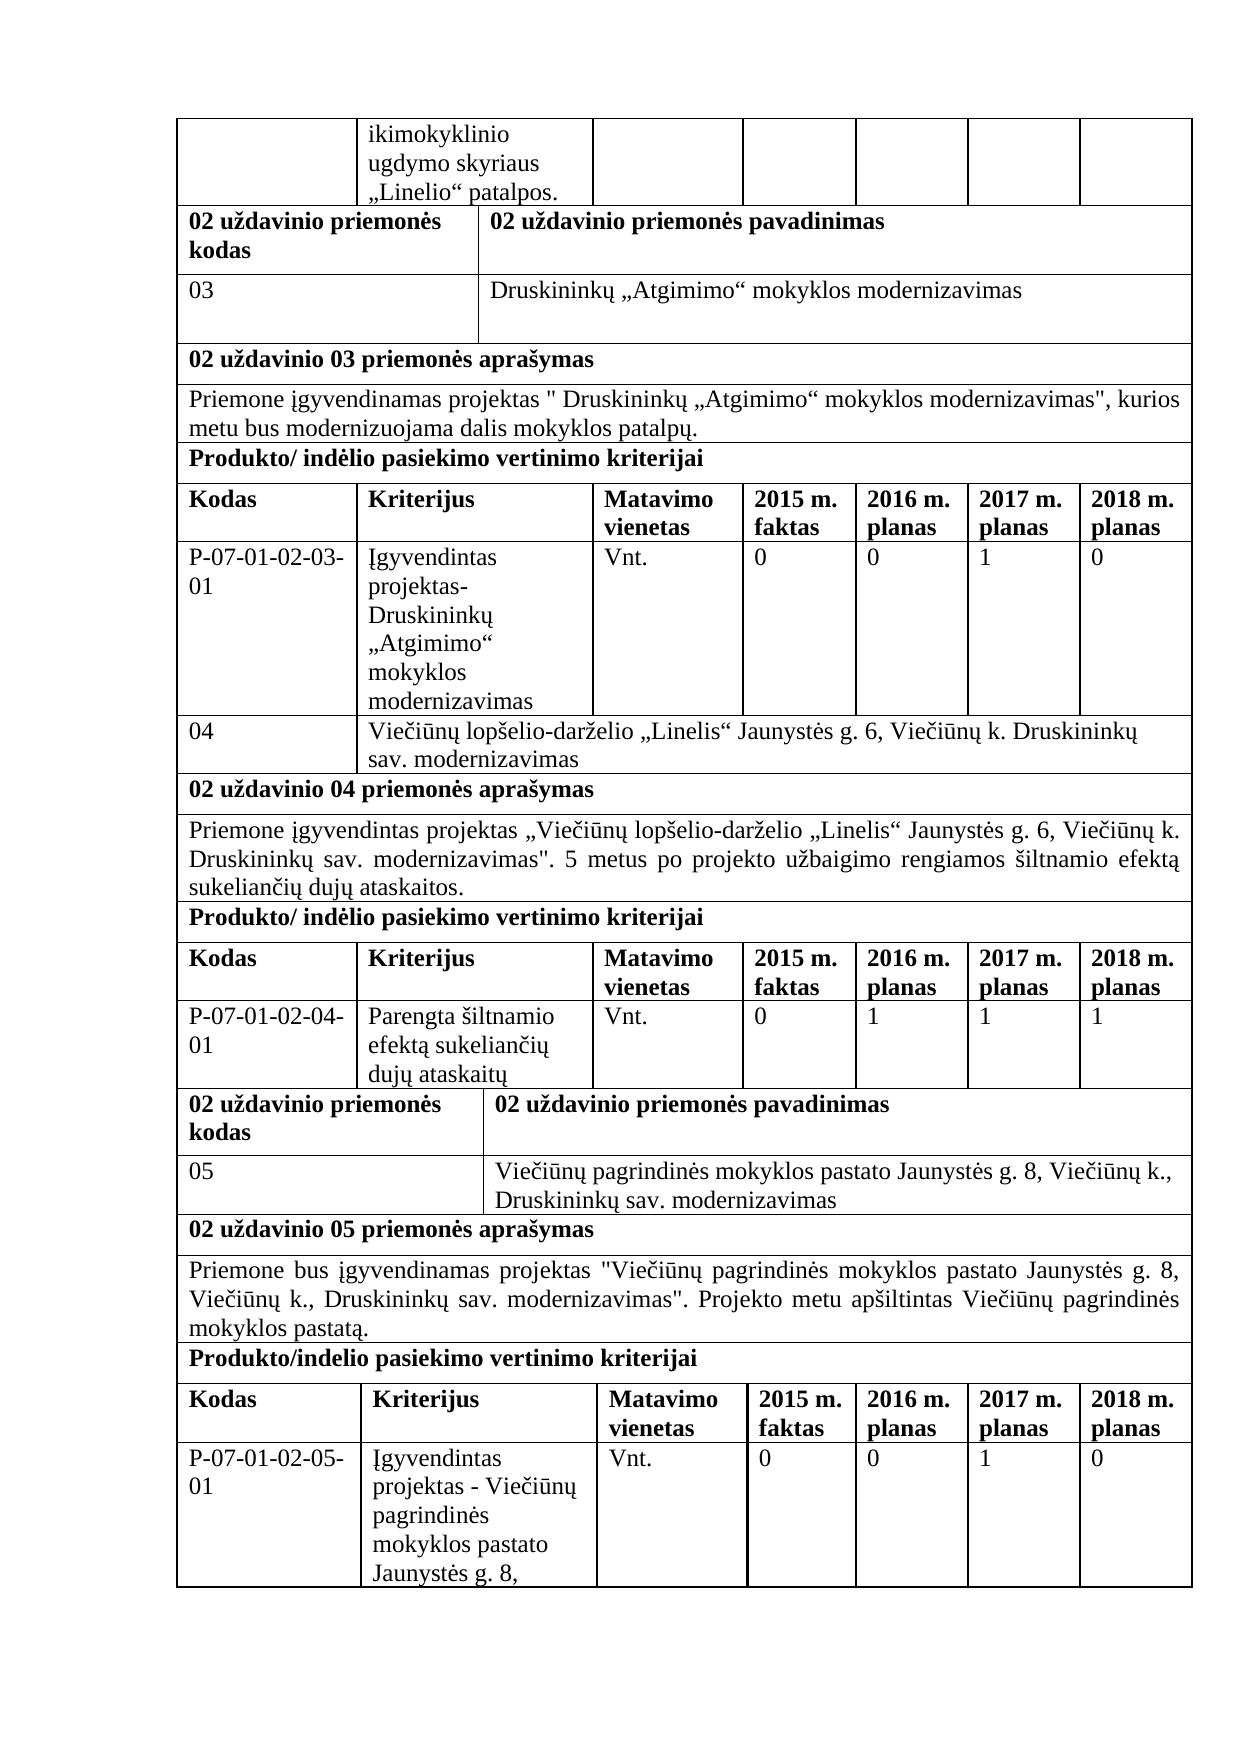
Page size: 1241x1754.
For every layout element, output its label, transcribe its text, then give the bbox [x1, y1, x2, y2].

table_cell 2016 m. planas [857, 1384, 967, 1442]
table_cell Matavimo vienetas [594, 943, 742, 1000]
table_cell 2018 m. planas [1081, 484, 1191, 541]
table_cell 2017 m. planas [969, 484, 1079, 541]
table_cell 1 [969, 1443, 1079, 1586]
table_cell Priemone įgyvendintas projektas „Viečiūnų lopšelio-darželio „Linelis“ Jaunystės g. 6, Viečiūnų k. Druskininkų sav. modernizavimas". 5 metus po projekto užbaigimo rengiamos šiltnamio efektą sukeliančių dujų ataskaitos. [178, 815, 1191, 901]
table_cell Parengta šiltnamio efektą sukeliančių dujų ataskaitų [358, 1001, 592, 1088]
table_cell 2018 m. planas [1081, 1384, 1191, 1442]
table_cell 02 uždavinio 03 priemonės aprašymas [178, 344, 1191, 383]
table_cell 2015 m. faktas [749, 1384, 855, 1442]
table_cell 03 [178, 275, 478, 343]
table_cell 05 [178, 1156, 483, 1213]
table_cell 0 [857, 542, 967, 715]
table_cell Kriterijus [358, 943, 592, 1000]
table_cell Vnt. [594, 542, 742, 715]
table_cell [594, 119, 742, 205]
table_cell [857, 119, 967, 205]
table_cell 0 [1081, 542, 1191, 715]
table_cell Vnt. [598, 1443, 746, 1586]
table_cell ikimokyklinio ugdymo skyriaus „Linelio“ patalpos. [358, 119, 592, 205]
table_cell 2017 m. planas [969, 943, 1079, 1000]
table_cell 02 uždavinio 05 priemonės aprašymas [178, 1215, 1191, 1254]
table_cell 1 [857, 1001, 967, 1088]
table_cell Produkto/indelio pasiekimo vertinimo kriterijai [178, 1343, 1191, 1383]
table_cell Vnt. [594, 1001, 742, 1088]
table_cell P-07-01-02-05-01 [178, 1443, 360, 1586]
table_cell 2015 m. faktas [744, 943, 855, 1000]
table_cell 02 uždavinio 04 priemonės aprašymas [178, 774, 1191, 814]
table_cell 1 [1081, 1001, 1191, 1088]
table_cell 0 [1081, 1443, 1191, 1586]
table_cell [969, 119, 1079, 205]
table_cell P-07-01-02-04-01 [178, 1001, 356, 1088]
table_cell Viečiūnų lopšelio-darželio „Linelis“ Jaunystės g. 6, Viečiūnų k. Druskininkų sav. modernizavimas [358, 716, 1191, 773]
table_cell 2017 m. planas [969, 1384, 1079, 1442]
table_cell 0 [744, 1001, 855, 1088]
table_cell 02 uždavinio priemonės pavadinimas [479, 206, 1191, 274]
table_cell Produkto/ indėlio pasiekimo vertinimo kriterijai [178, 902, 1191, 942]
table_cell 1 [969, 542, 1079, 715]
table_cell 0 [744, 542, 855, 715]
table_cell Viečiūnų pagrindinės mokyklos pastato Jaunystės g. 8, Viečiūnų k., Druskininkų sav. modernizavimas [484, 1156, 1191, 1213]
table_cell 0 [857, 1443, 967, 1586]
table_cell 02 uždavinio priemonės kodas [178, 206, 478, 274]
table_cell Kriterijus [362, 1384, 596, 1442]
table_cell 02 uždavinio priemonės pavadinimas [484, 1089, 1191, 1155]
table_cell 02 uždavinio priemonės kodas [178, 1089, 483, 1155]
table_cell 0 [749, 1443, 855, 1586]
table_cell 2015 m. faktas [744, 484, 855, 541]
table_cell Priemone bus įgyvendinamas projektas "Viečiūnų pagrindinės mokyklos pastato Jaunystės g. 8, Viečiūnų k., Druskininkų sav. modernizavimas". Projekto metu apšiltintas Viečiūnų pagrindinės mokyklos pastatą. [178, 1256, 1191, 1342]
table_cell Kodas [178, 943, 356, 1000]
table_cell Produkto/ indėlio pasiekimo vertinimo kriterijai [178, 443, 1191, 483]
table_cell P-07-01-02-03-01 [178, 542, 356, 715]
table_cell Matavimo vienetas [598, 1384, 746, 1442]
table_cell 2016 m. planas [857, 484, 967, 541]
table_cell 2018 m. planas [1081, 943, 1191, 1000]
table_cell Įgyvendintas projektas - Viečiūnų pagrindinės mokyklos pastato Jaunystės g. 8, [362, 1443, 596, 1586]
table_cell Druskininkų „Atgimimo“ mokyklos modernizavimas [479, 275, 1191, 343]
table_cell 1 [969, 1001, 1079, 1088]
table_cell Kodas [178, 1384, 360, 1442]
table_cell [1081, 119, 1191, 205]
table_cell Matavimo vienetas [594, 484, 742, 541]
table_cell Priemone įgyvendinamas projektas " Druskininkų „Atgimimo“ mokyklos modernizavimas", kurios metu bus modernizuojama dalis mokyklos patalpų. [178, 385, 1191, 442]
table_cell Kriterijus [358, 484, 592, 541]
table_cell [744, 119, 855, 205]
table_cell Kodas [178, 484, 356, 541]
table_cell 2016 m. planas [857, 943, 967, 1000]
table_cell Įgyvendintas projektas- Druskininkų „Atgimimo“ mokyklos modernizavimas [358, 542, 592, 715]
table_cell 04 [178, 716, 356, 773]
table_cell [178, 119, 356, 205]
